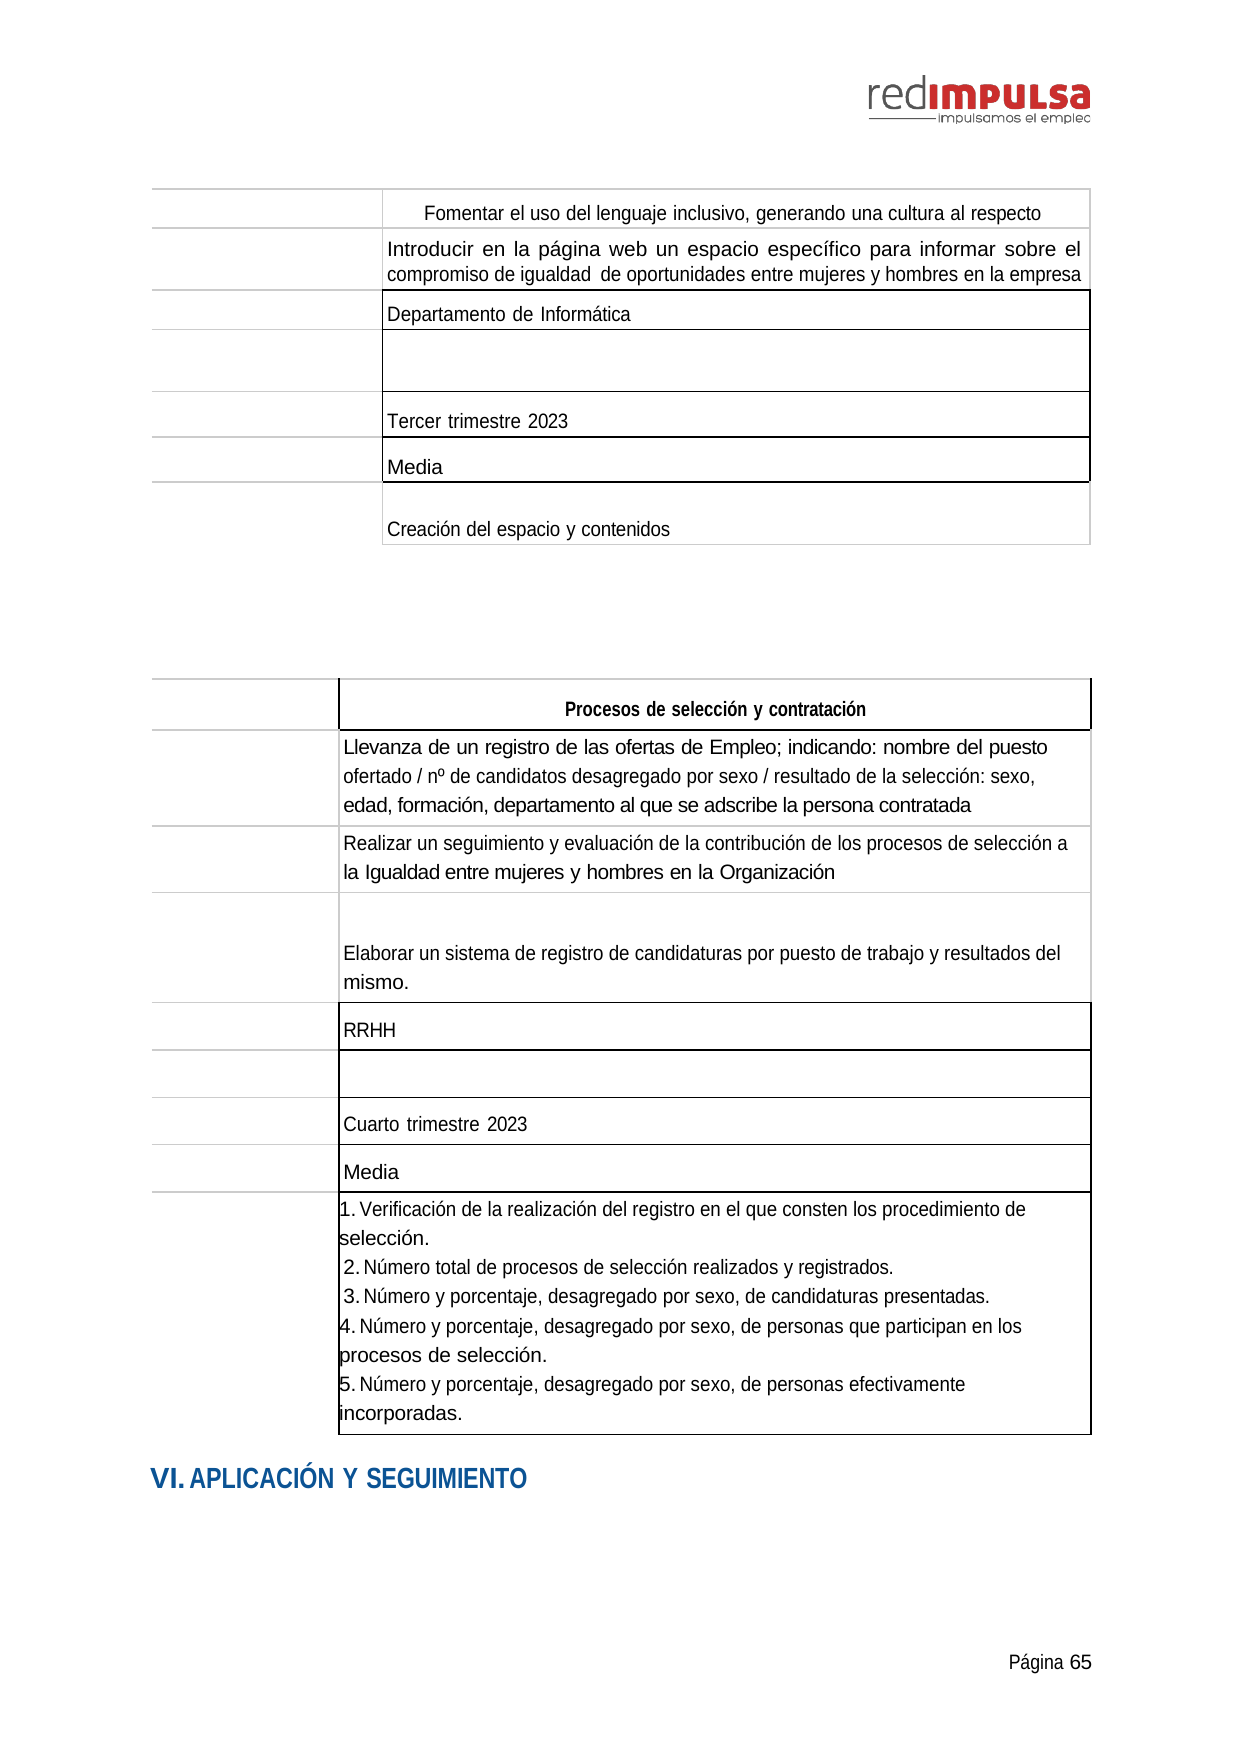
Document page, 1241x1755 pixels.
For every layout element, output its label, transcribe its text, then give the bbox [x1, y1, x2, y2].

table_cell Elaborar un sistema de registro de candidaturas por puesto de trabajo y resultados del mismo. [340, 893, 1090, 1002]
table_cell Procesos de selección y contratación [340, 680, 1090, 729]
table_cell Plazo de ejecución [152, 392, 382, 436]
table_header Objetivos que persigue [152, 190, 382, 227]
table_header Ficha de Medida [152, 631, 1091, 678]
table_cell Indicadores de seguimiento [152, 483, 382, 543]
table_cell [340, 1051, 1090, 1096]
table_cell Media [340, 1145, 1090, 1191]
table_cell Introducir en la página web un espacio específico para informar sobre el compromiso de igualdad de oportunidades entre mujeres y hombres en la empresa [383, 229, 1089, 289]
table_cell Verificación de la realización del registro en el que consten los procedimiento de selección. Número total de procesos de selección realizados y registrados. Número y porcentaje, desagregado por sexo, de candidaturas presentadas. Número y porcentaje, desagregado por sexo, de personas que participan en los procesos de selección. Número y porcentaje, desagregado por sexo, de personas efectivamente incorporadas. [340, 1193, 1090, 1433]
table_cell Departamento de Informática [383, 291, 1089, 328]
table_cell Realizar un seguimiento y evaluación de la contribución de los procesos de selección a la Igualdad entre mujeres y hombres en la Organización [340, 827, 1090, 892]
table_cell Creación del espacio y contenidos [383, 483, 1089, 543]
table_cell Objetivos que persigue [152, 827, 338, 892]
table_cell Prioridad [152, 438, 382, 481]
table_cell Media [383, 438, 1089, 481]
table_cell Medios y recursos asociados [152, 330, 382, 391]
table_cell Área de actuación [152, 680, 338, 729]
table_cell Tercer trimestre 2023 [383, 392, 1089, 436]
table_cell Indicadores de seguimiento [152, 1193, 338, 1433]
list APLICACIÓN Y SEGUIMIENTO [150, 1461, 1170, 1495]
table_cell Descripción detallada de la medida [152, 893, 338, 1002]
table_cell Descripción detallada de la medida [152, 229, 382, 289]
table_cell RRHH [340, 1003, 1090, 1049]
table_cell Responsable [152, 291, 382, 328]
table_cell Recursos asociados [152, 1051, 338, 1096]
table_cell Plazo de ejecución [152, 1098, 338, 1144]
table_cell [383, 330, 1089, 391]
table_cell Responsable [152, 1003, 338, 1049]
table_header Fomentar el uso del lenguaje inclusivo, generando una cultura al respecto [383, 190, 1089, 227]
table_cell Prioridad [152, 1145, 338, 1191]
table_cell Llevanza de un registro de las ofertas de Empleo; indicando: nombre del puesto ofertado / nº de candidatos desagregado por sexo / resultado de la selección: sexo, edad, formación, departamento al que se adscribe la persona contratada [340, 731, 1090, 825]
table_cell Medida [152, 731, 338, 825]
table_cell Cuarto trimestre 2023 [340, 1098, 1090, 1144]
